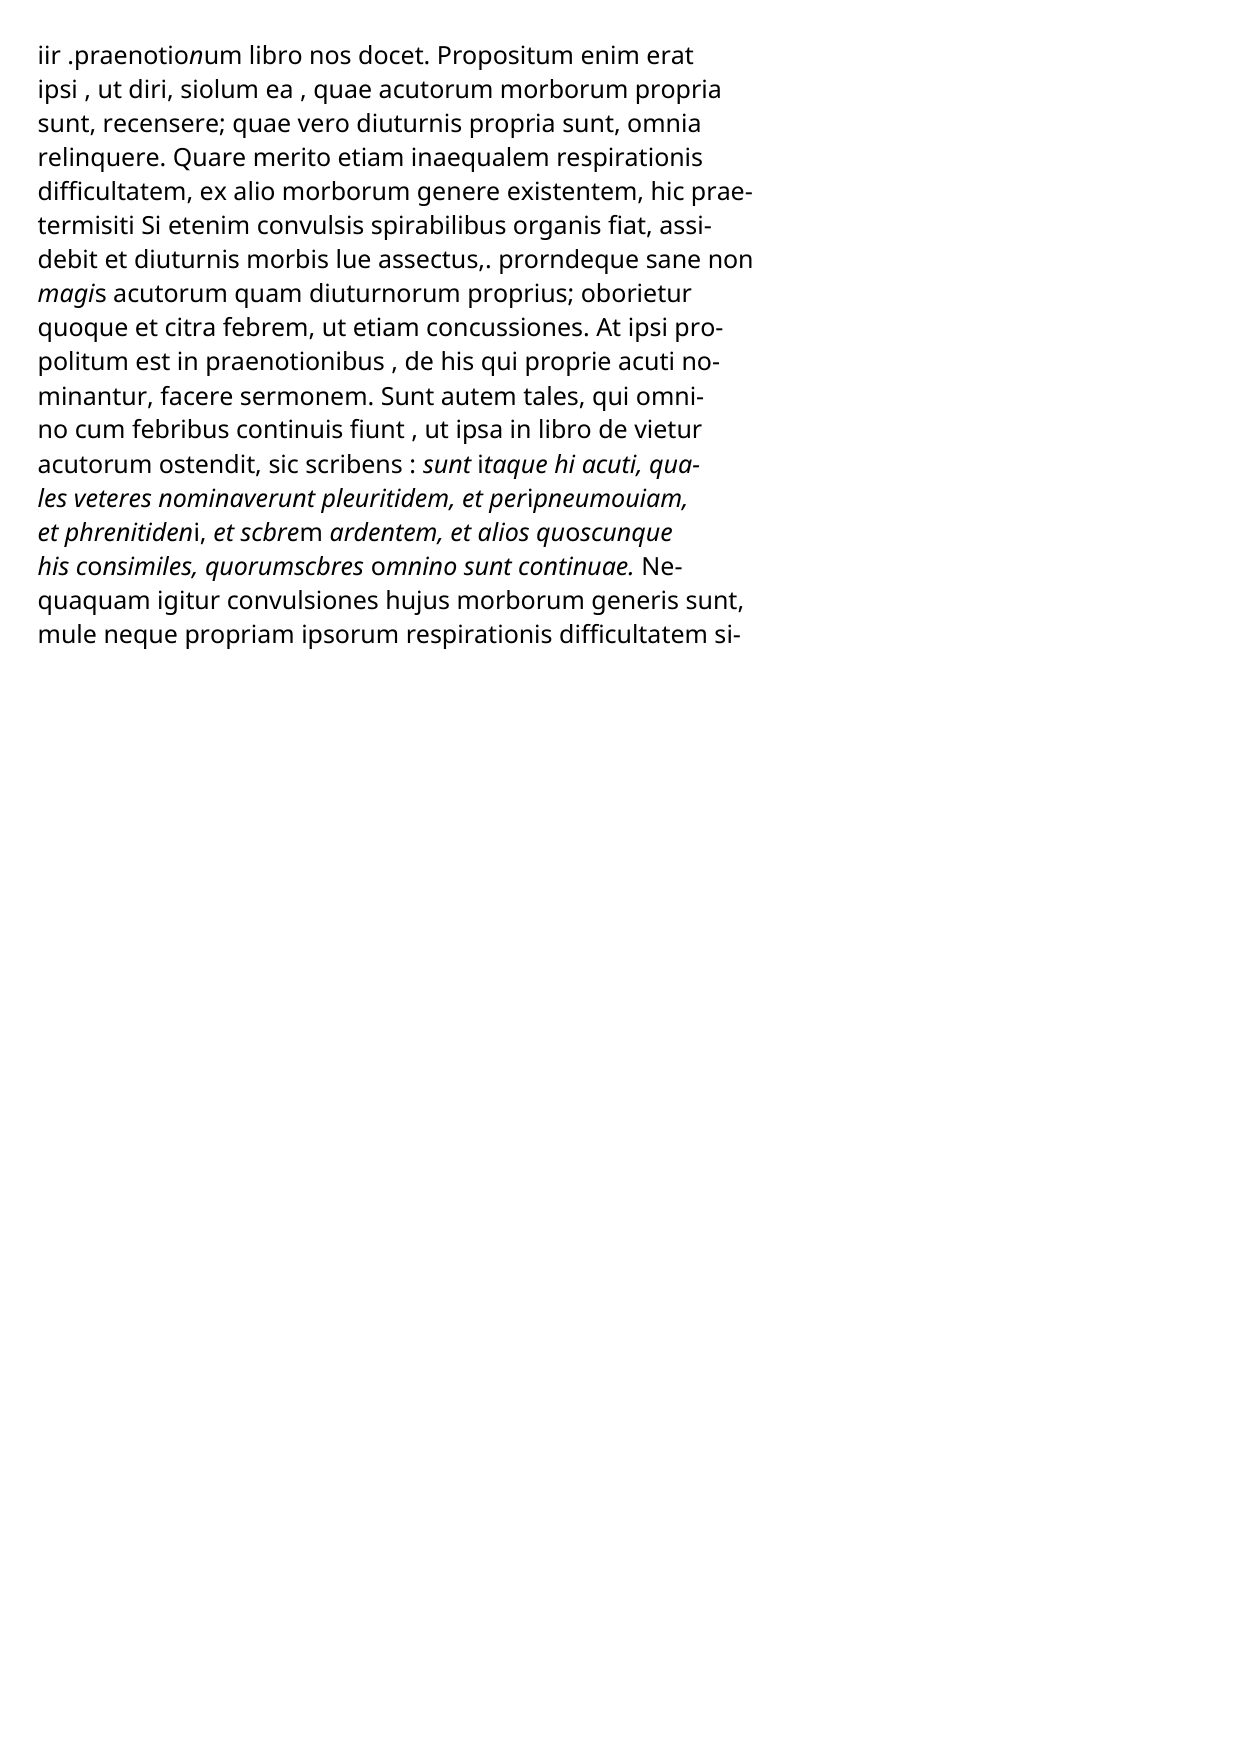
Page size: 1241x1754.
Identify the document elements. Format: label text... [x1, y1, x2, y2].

text iir .praenotionum libro nos docet. Propositum enim erat ipsi , ut diri, siolum ea , quae acutorum morborum propria sunt, recensere; quae vero diuturnis propria sunt, omnia relinquere. Quare merito etiam inaequalem respirationis difficultatem, ex alio morborum genere existentem, hic prae- termisiti Si etenim convulsis spirabilibus organis fiat, assi- debit et diuturnis morbis lue assectus,. prorndeque sane non magis acutorum quam diuturnorum proprius; oborietur quoque et citra febrem, ut etiam concussiones. At ipsi pro- politum est in praenotionibus , de his qui proprie acuti no- minantur, facere sermonem. Sunt autem tales, qui omni- no cum febribus continuis fiunt , ut ipsa in libro de vietur acutorum ostendit, sic scribens : sunt itaque hi acuti, qua- les veteres nominaverunt pleuritidem, et peripneumouiam, et phrenitideni, et scbrem ardentem, et alios quoscunque his consimiles, quorumscbres omnino sunt continuae. Ne- quaquam igitur convulsiones hujus morborum generis sunt, mule neque propriam ipsorum respirationis difficultatem si- [37, 37, 1203, 651]
